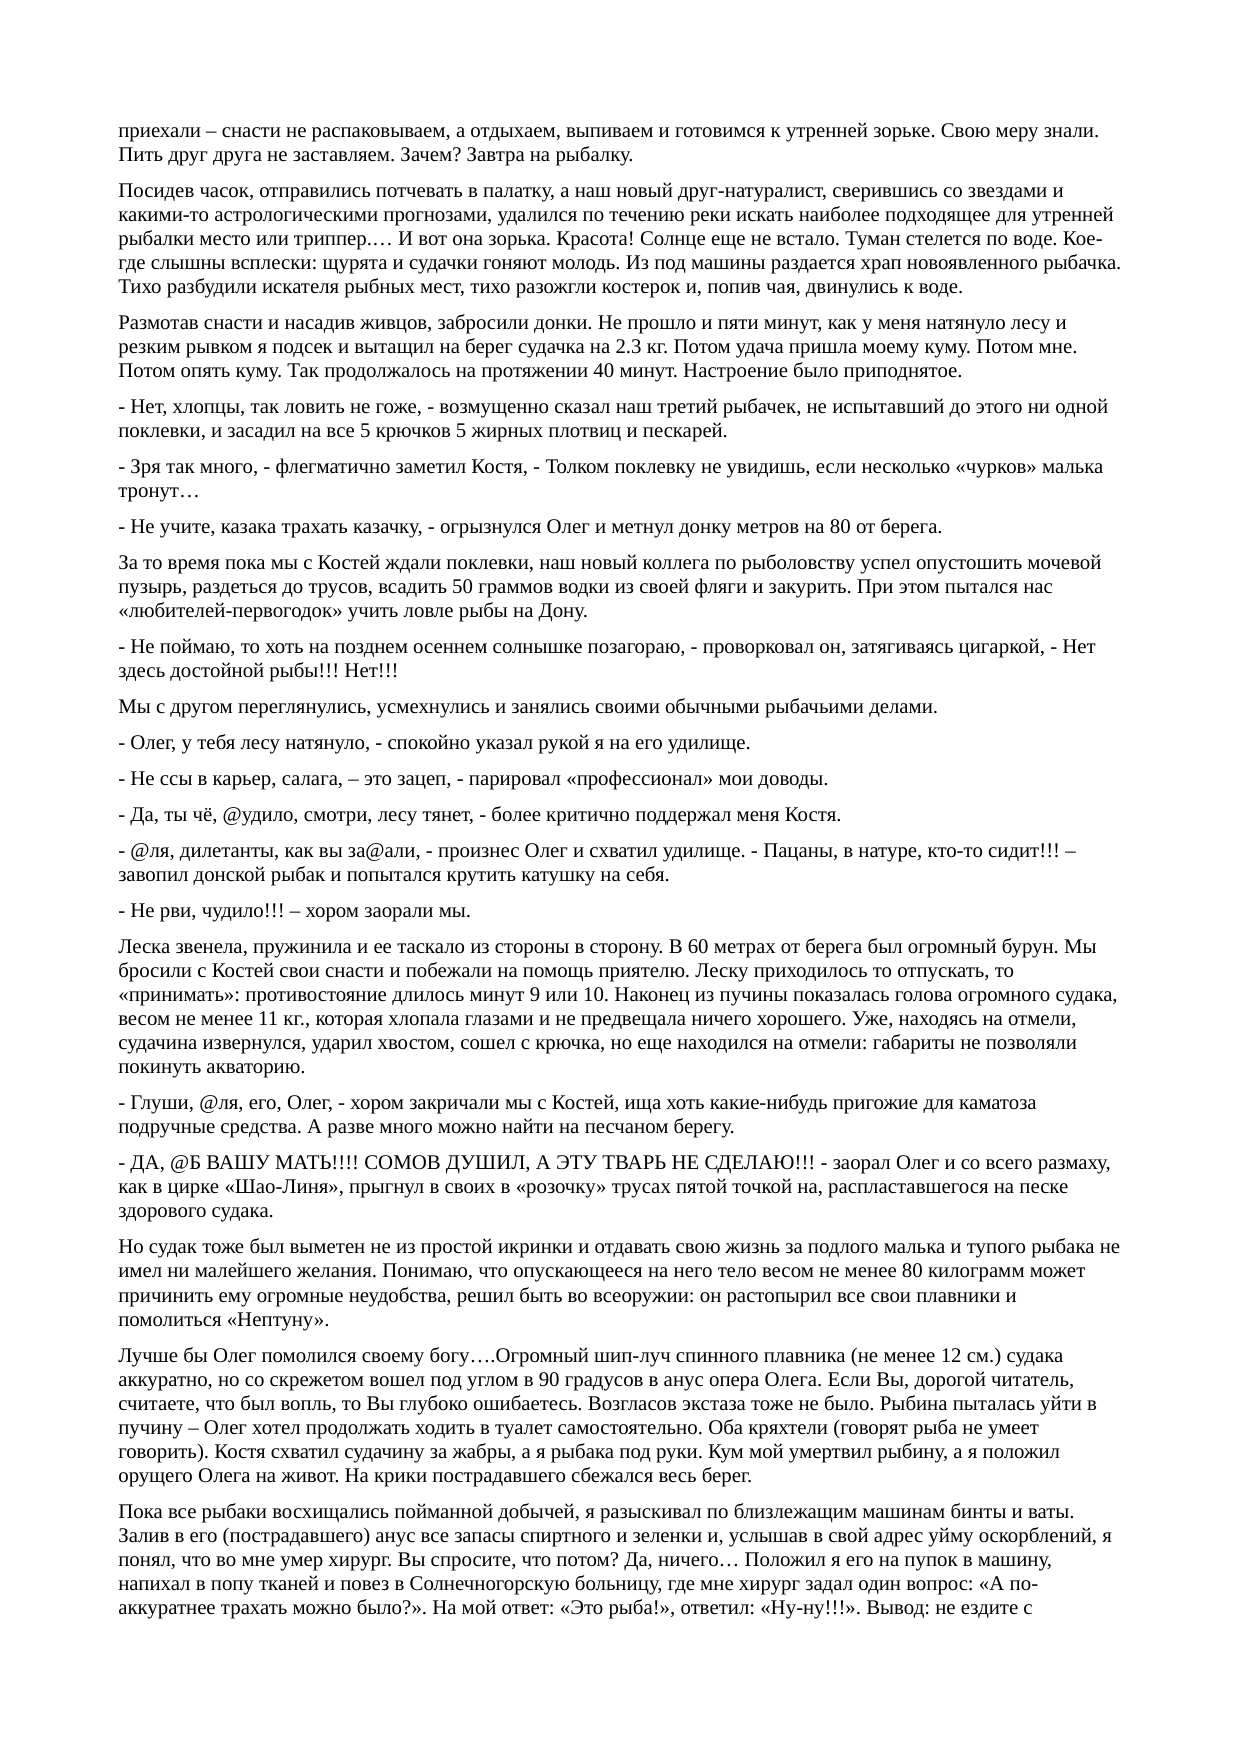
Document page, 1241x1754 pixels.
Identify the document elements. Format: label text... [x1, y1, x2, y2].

text - Да, ты чё, @удило, смотри, лесу тянет, - более критично поддержал меня Костя. [118, 802, 1122, 826]
text - Олег, у тебя лесу натянуло, - спокойно указал рукой я на его удилище. [118, 730, 1122, 754]
text Леска звенела, пружинила и ее таскало из стороны в сторону. В 60 метрах от берега был огромный бурун. Мы бросили с Костей свои снасти и побежали на помощь приятелю. Леску приходилось то отпускать, то «принимать»: противостояние длилось минут 9 или 10. Наконец из пучины показалась голова огромного судака, весом не менее 11 кг., которая хлопала глазами и не предвещала ничего хорошего. Уже, находясь на отмели, судачина извернулся, ударил хвостом, сошел с крючка, но еще находился на отмели: габариты не позволяли покинуть акваторию. [118, 934, 1122, 1078]
text Размотав снасти и насадив живцов, забросили донки. Не прошло и пяти минут, как у меня натянуло лесу и резким рывком я подсек и вытащил на берег судачка на 2.3 кг. Потом удача пришла моему куму. Потом мне. Потом опять куму. Так продолжалось на протяжении 40 минут. Настроение было приподнятое. [118, 310, 1122, 382]
text Лучше бы Олег помолился своему богу….Огромный шип-луч спинного плавника (не менее 12 см.) судака аккуратно, но со скрежетом вошел под углом в 90 градусов в анус опера Олега. Если Вы, дорогой читатель, считаете, что был вопль, то Вы глубоко ошибаетесь. Возгласов экстаза тоже не было. Рыбина пыталась уйти в пучину – Олег хотел продолжать ходить в туалет самостоятельно. Оба кряхтели (говорят рыба не умеет говорить). Костя схватил судачину за жабры, а я рыбака под руки. Кум мой умертвил рыбину, а я положил орущего Олега на живот. На крики пострадавшего сбежался весь берег. [118, 1342, 1122, 1487]
text - @ля, дилетанты, как вы за@али, - произнес Олег и схватил удилище. - Пацаны, в натуре, кто-то сидит!!! – завопил донской рыбак и попытался крутить катушку на себя. [118, 838, 1122, 886]
text - Нет, хлопцы, так ловить не гоже, - возмущенно сказал наш третий рыбачек, не испытавший до этого ни одной поклевки, и засадил на все 5 крючков 5 жирных плотвиц и пескарей. [118, 394, 1122, 442]
text Пока все рыбаки восхищались пойманной добычей, я разыскивал по близлежащим машинам бинты и ваты. Залив в его (пострадавшего) анус все запасы спиртного и зеленки и, услышав в свой адрес уйму оскорблений, я понял, что во мне умер хирург. Вы спросите, что потом? Да, ничего… Положил я его на пупок в машину, напихал в попу тканей и повез в Солнечногорскую больницу, где мне хирург задал один вопрос: «А по-аккуратнее трахать можно было?». На мой ответ: «Это рыба!», ответил: «Ну-ну!!!». Вывод: не ездите с [118, 1499, 1122, 1619]
text Но судак тоже был выметен не из простой икринки и отдавать свою жизнь за подлого малька и тупого рыбака не имел ни малейшего желания. Понимаю, что опускающееся на него тело весом не менее 80 килограмм может причинить ему огромные неудобства, решил быть во всеоружии: он растопырил все свои плавники и помолиться «Нептуну». [118, 1234, 1122, 1331]
text - Не рви, чудило!!! – хором заорали мы. [118, 898, 1122, 922]
text приехали – снасти не распаковываем, а отдыхаем, выпиваем и готовимся к утренней зорьке. Свою меру знали. Пить друг друга не заставляем. Зачем? Завтра на рыбалку. [118, 118, 1122, 166]
text - ДА, @Б ВАШУ МАТЬ!!!! СОМОВ ДУШИЛ, А ЭТУ ТВАРЬ НЕ СДЕЛАЮ!!! - заорал Олег и со всего размаху, как в цирке «Шао-Линя», прыгнул в своих в «розочку» трусах пятой точкой на, распластавшегося на песке здорового судака. [118, 1150, 1122, 1222]
text - Не учите, казака трахать казачку, - огрызнулся Олег и метнул донку метров на 80 от берега. [118, 514, 1122, 538]
text - Не поймаю, то хоть на позднем осеннем солнышке позагораю, - проворковал он, затягиваясь цигаркой, - Нет здесь достойной рыбы!!! Нет!!! [118, 634, 1122, 682]
text - Не ссы в карьер, салага, – это зацеп, - парировал «профессионал» мои доводы. [118, 766, 1122, 790]
text Посидев часок, отправились потчевать в палатку, а наш новый друг-натуралист, сверившись со звездами и какими-то астрологическими прогнозами, удалился по течению реки искать наиболее подходящее для утренней рыбалки место или триппер.… И вот она зорька. Красота! Солнце еще не встало. Туман стелется по воде. Кое-где слышны всплески: щурята и судачки гоняют молодь. Из под машины раздается храп новоявленного рыбачка. Тихо разбудили искателя рыбных мест, тихо разожгли костерок и, попив чая, двинулись к воде. [118, 178, 1122, 298]
text Мы с другом переглянулись, усмехнулись и занялись своими обычными рыбачьими делами. [118, 694, 1122, 718]
text - Глуши, @ля, его, Олег, - хором закричали мы с Костей, ища хоть какие-нибудь пригожие для каматоза подручные средства. А разве много можно найти на песчаном берегу. [118, 1090, 1122, 1138]
text За то время пока мы с Костей ждали поклевки, наш новый коллега по рыболовству успел опустошить мочевой пузырь, раздеться до трусов, всадить 50 граммов водки из своей фляги и закурить. При этом пытался нас «любителей-первогодок» учить ловле рыбы на Дону. [118, 550, 1122, 622]
text - Зря так много, - флегматично заметил Костя, - Толком поклевку не увидишь, если несколько «чурков» малька тронут… [118, 454, 1122, 502]
